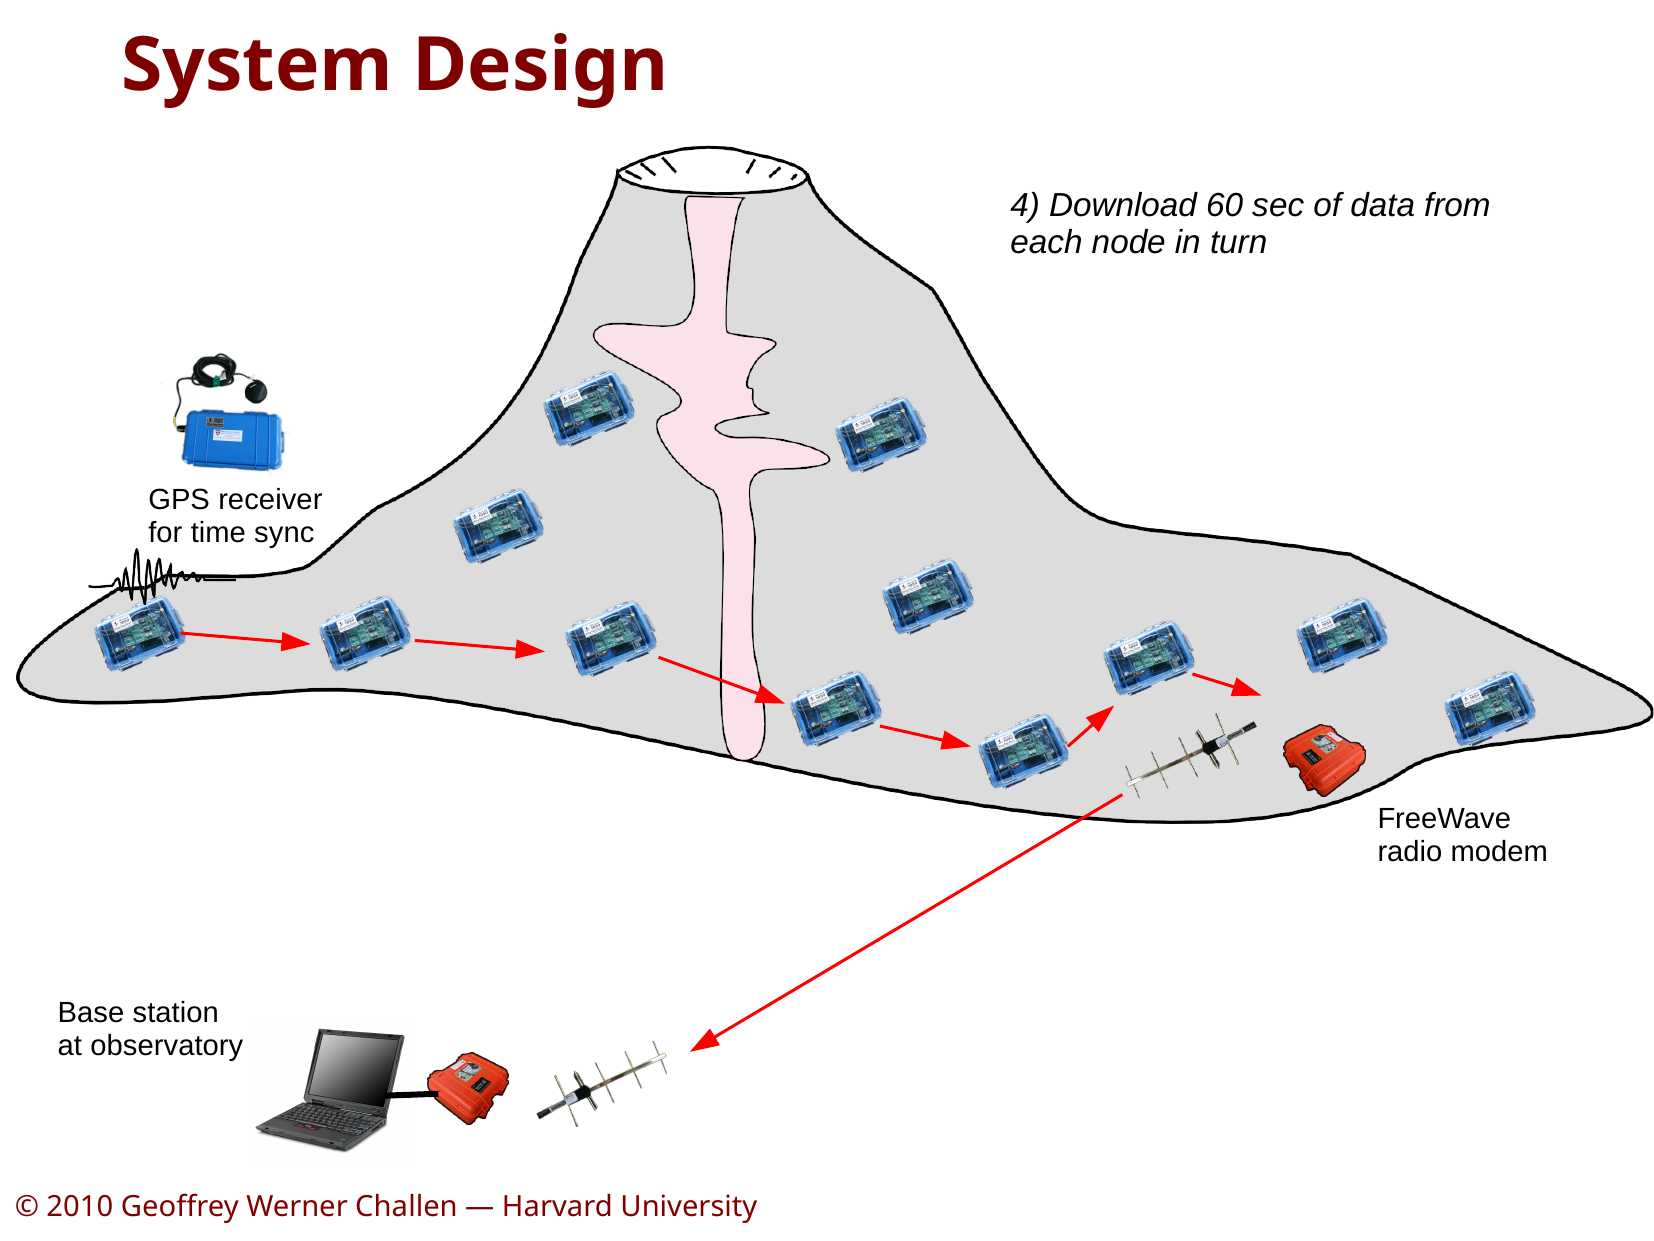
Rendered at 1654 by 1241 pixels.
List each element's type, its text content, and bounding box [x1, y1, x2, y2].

picture [536, 1040, 667, 1127]
text_box GPS receiver for time sync [133, 475, 337, 556]
text_box FreeWave radio modem [1362, 794, 1563, 875]
text_box Base station at observatory [42, 988, 258, 1070]
picture [16, 108, 1654, 824]
picture [249, 1018, 410, 1164]
picture [427, 1052, 509, 1125]
text_box 4) Download 60 sec of data from each node in turn [995, 179, 1516, 269]
title System Design [121, 16, 1534, 106]
